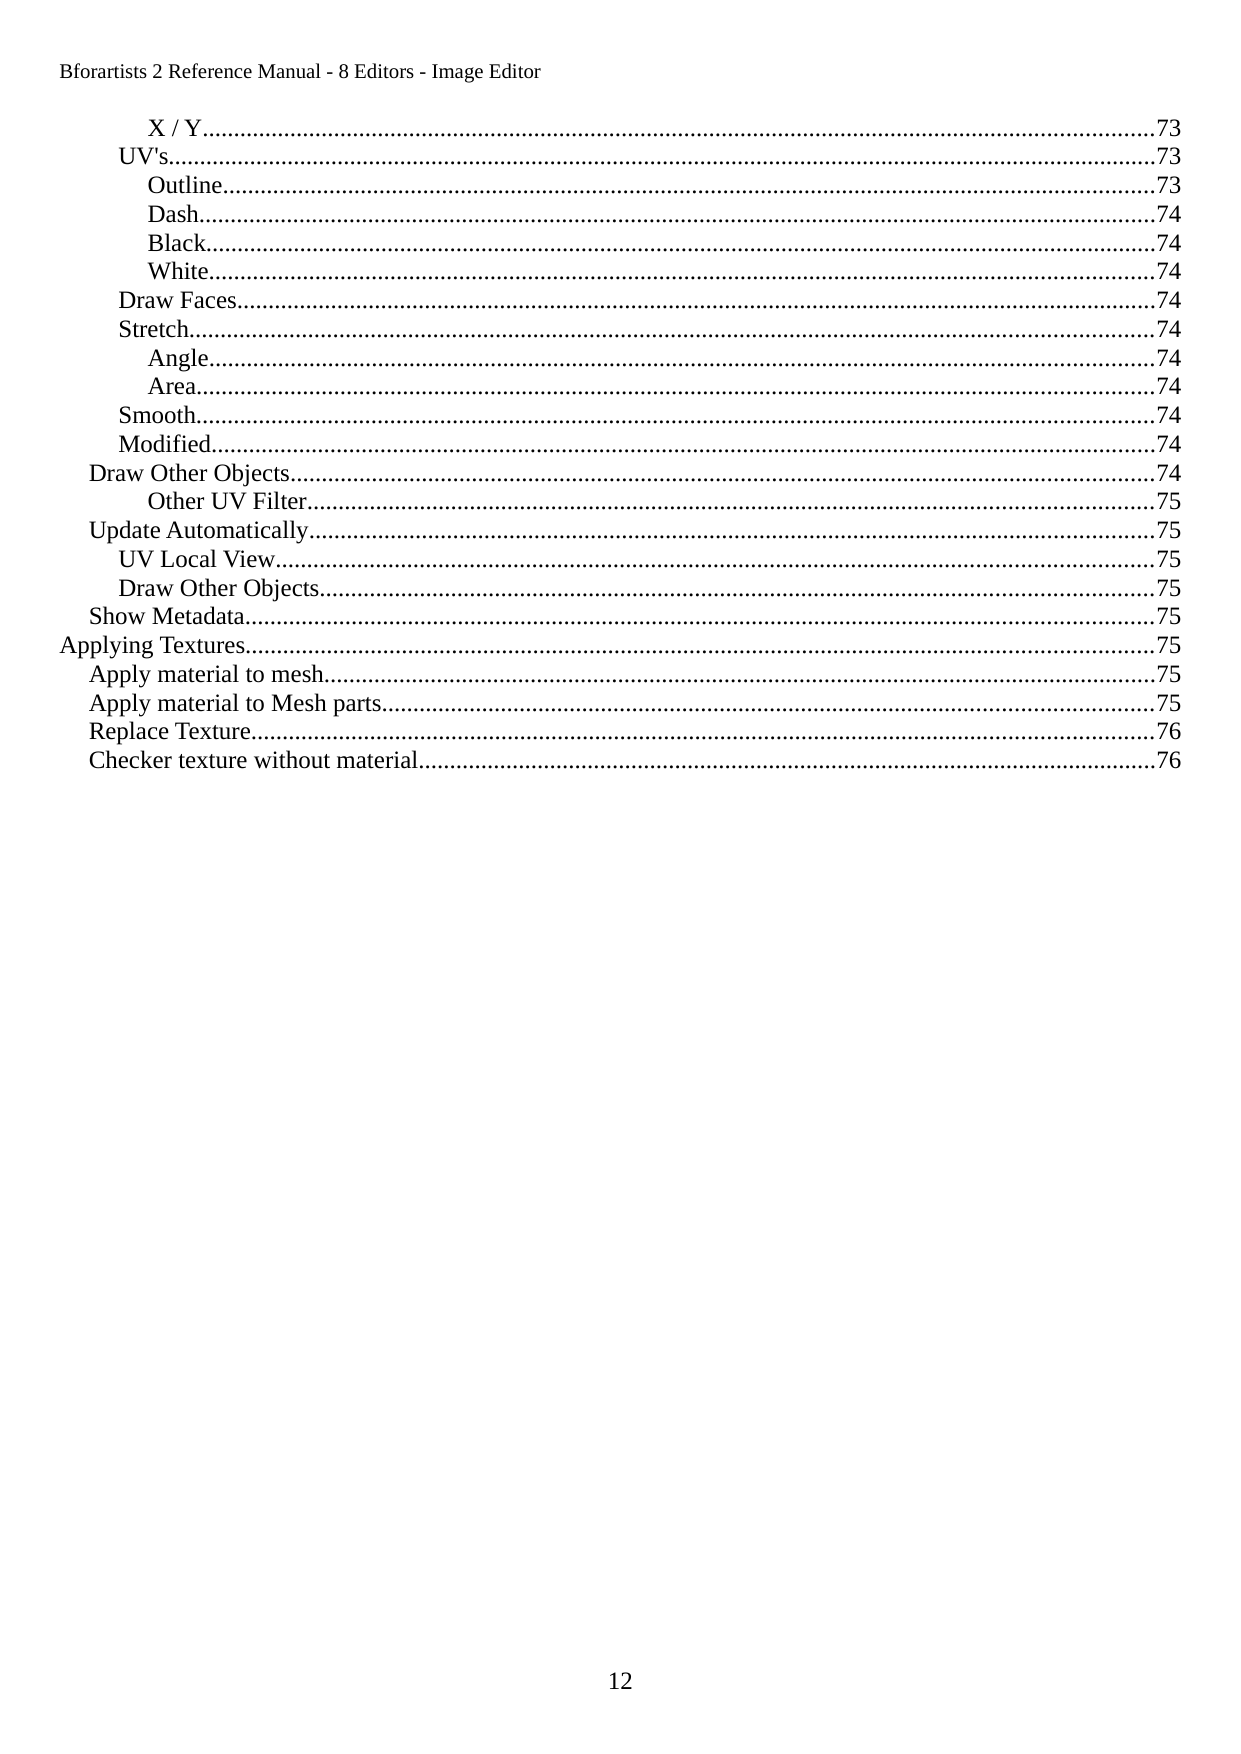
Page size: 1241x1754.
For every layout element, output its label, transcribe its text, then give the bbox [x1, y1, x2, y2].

text Other UV Filter 75 [147, 486, 1181, 515]
text Dash 74 [147, 199, 1181, 228]
text UV Local View 75 [118, 544, 1181, 573]
text Outline 73 [147, 170, 1181, 199]
text Area 74 [147, 371, 1181, 400]
text Checker texture without material 76 [88, 745, 1181, 774]
text Show Metadata 75 [88, 601, 1181, 630]
text UV's 73 [118, 141, 1181, 170]
text White 74 [147, 256, 1181, 285]
text Apply material to Mesh parts 75 [88, 688, 1181, 716]
text Replace Texture 76 [88, 716, 1181, 745]
text Modified 74 [118, 429, 1181, 458]
text Draw Faces 74 [118, 285, 1181, 314]
text Black 74 [147, 228, 1181, 256]
text Update Automatically 75 [88, 515, 1181, 544]
text Draw Other Objects 74 [88, 458, 1181, 486]
text Smooth 74 [118, 400, 1181, 429]
text Applying Textures 75 [59, 630, 1181, 659]
text Apply material to mesh 75 [88, 659, 1181, 688]
text Draw Other Objects 75 [118, 573, 1181, 601]
text Angle 74 [147, 343, 1181, 371]
text Stretch 74 [118, 314, 1181, 343]
text X / Y 73 [147, 113, 1181, 141]
